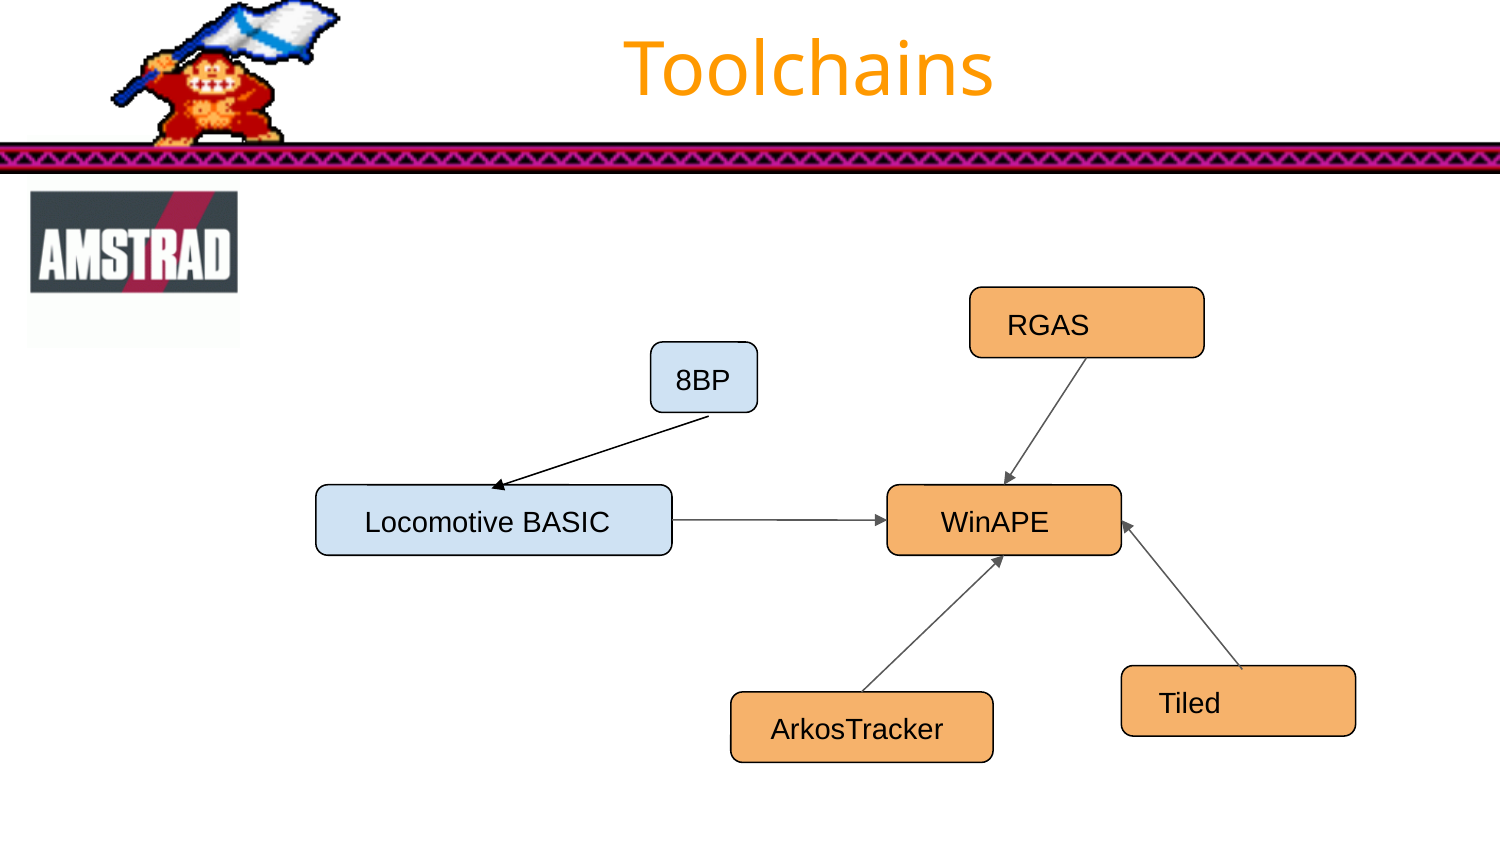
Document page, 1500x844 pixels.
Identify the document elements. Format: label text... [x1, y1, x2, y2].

text_box Tiled [1143, 669, 1341, 728]
text_box [730, 691, 994, 763]
title Toolchains [608, 18, 1402, 112]
picture [0, 0, 1500, 348]
text_box 8BP [660, 345, 758, 417]
text_box [1121, 665, 1356, 737]
text_box [887, 484, 1122, 556]
text_box [650, 341, 754, 413]
text_box Locomotive BASIC [349, 488, 635, 559]
text_box [969, 287, 1205, 358]
text_box [505, 484, 672, 556]
text_box WinAPE [909, 488, 1107, 547]
text_box RGAS [992, 290, 1190, 350]
text_box ArkosTracker [755, 695, 977, 755]
text_box [315, 484, 494, 556]
